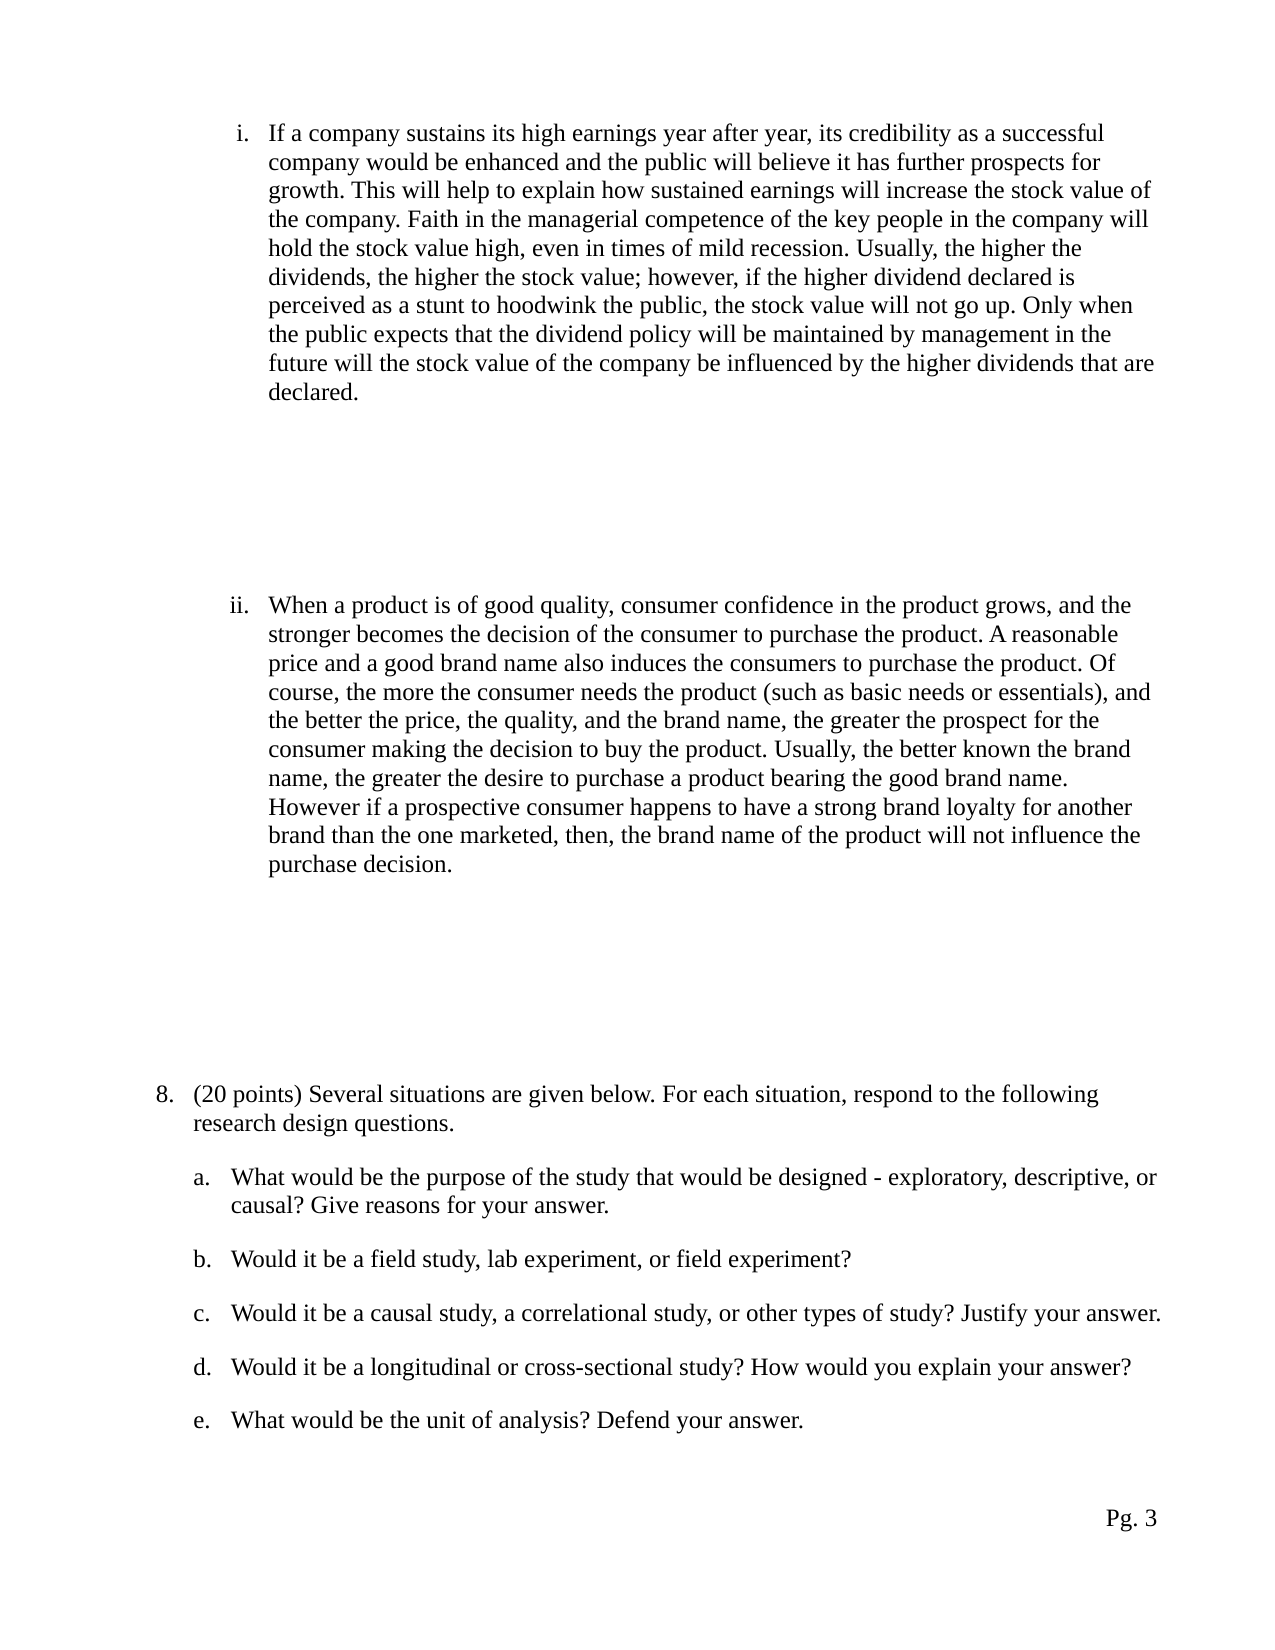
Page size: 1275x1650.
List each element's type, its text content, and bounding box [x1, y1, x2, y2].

list Would it be a causal study, a correlational study, or other types of study? Justify your answer. [193, 1298, 1172, 1327]
list What would be the purpose of the study that would be designed - exploratory, descriptive, or causal? Give reasons for your answer. [193, 1162, 1172, 1219]
list Would it be a longitudinal or cross-sectional study? How would you explain your answer? [193, 1352, 1172, 1381]
list (20 points) Several situations are given below. For each situation, respond to the following research design questions. [156, 1079, 1172, 1137]
list If a company sustains its high earnings year after year, its credibility as a successful company would be enhanced and the public will believe it has further prospects for growth. This will help to explain how sustained earnings will increase the stock value of the company. Faith in the managerial competence of the key people in the company will hold the stock value high, even in times of mild recession. Usually, the higher the dividends, the higher the stock value; however, if the higher dividend declared is perceived as a stunt to hoodwink the public, the stock value will not go up. Only when the public expects that the dividend policy will be maintained by management in the future will the stock value of the company be influenced by the higher dividends that are declared. [249, 118, 1157, 406]
list When a product is of good quality, consumer confidence in the product grows, and the stronger becomes the decision of the consumer to purchase the product. A reasonable price and a good brand name also induces the consumers to purchase the product. Of course, the more the consumer needs the product (such as basic needs or essentials), and the better the price, the quality, and the brand name, the greater the prospect for the consumer making the decision to buy the product. Usually, the better known the brand name, the greater the desire to purchase a product bearing the good brand name. However if a prospective consumer happens to have a strong brand loyalty for another brand than the one marketed, then, the brand name of the product will not influence the purchase decision. [249, 591, 1157, 878]
list Would it be a field study, lab experiment, or field experiment? [193, 1244, 1172, 1273]
list What would be the unit of analysis? Defend your answer. [193, 1406, 1172, 1434]
